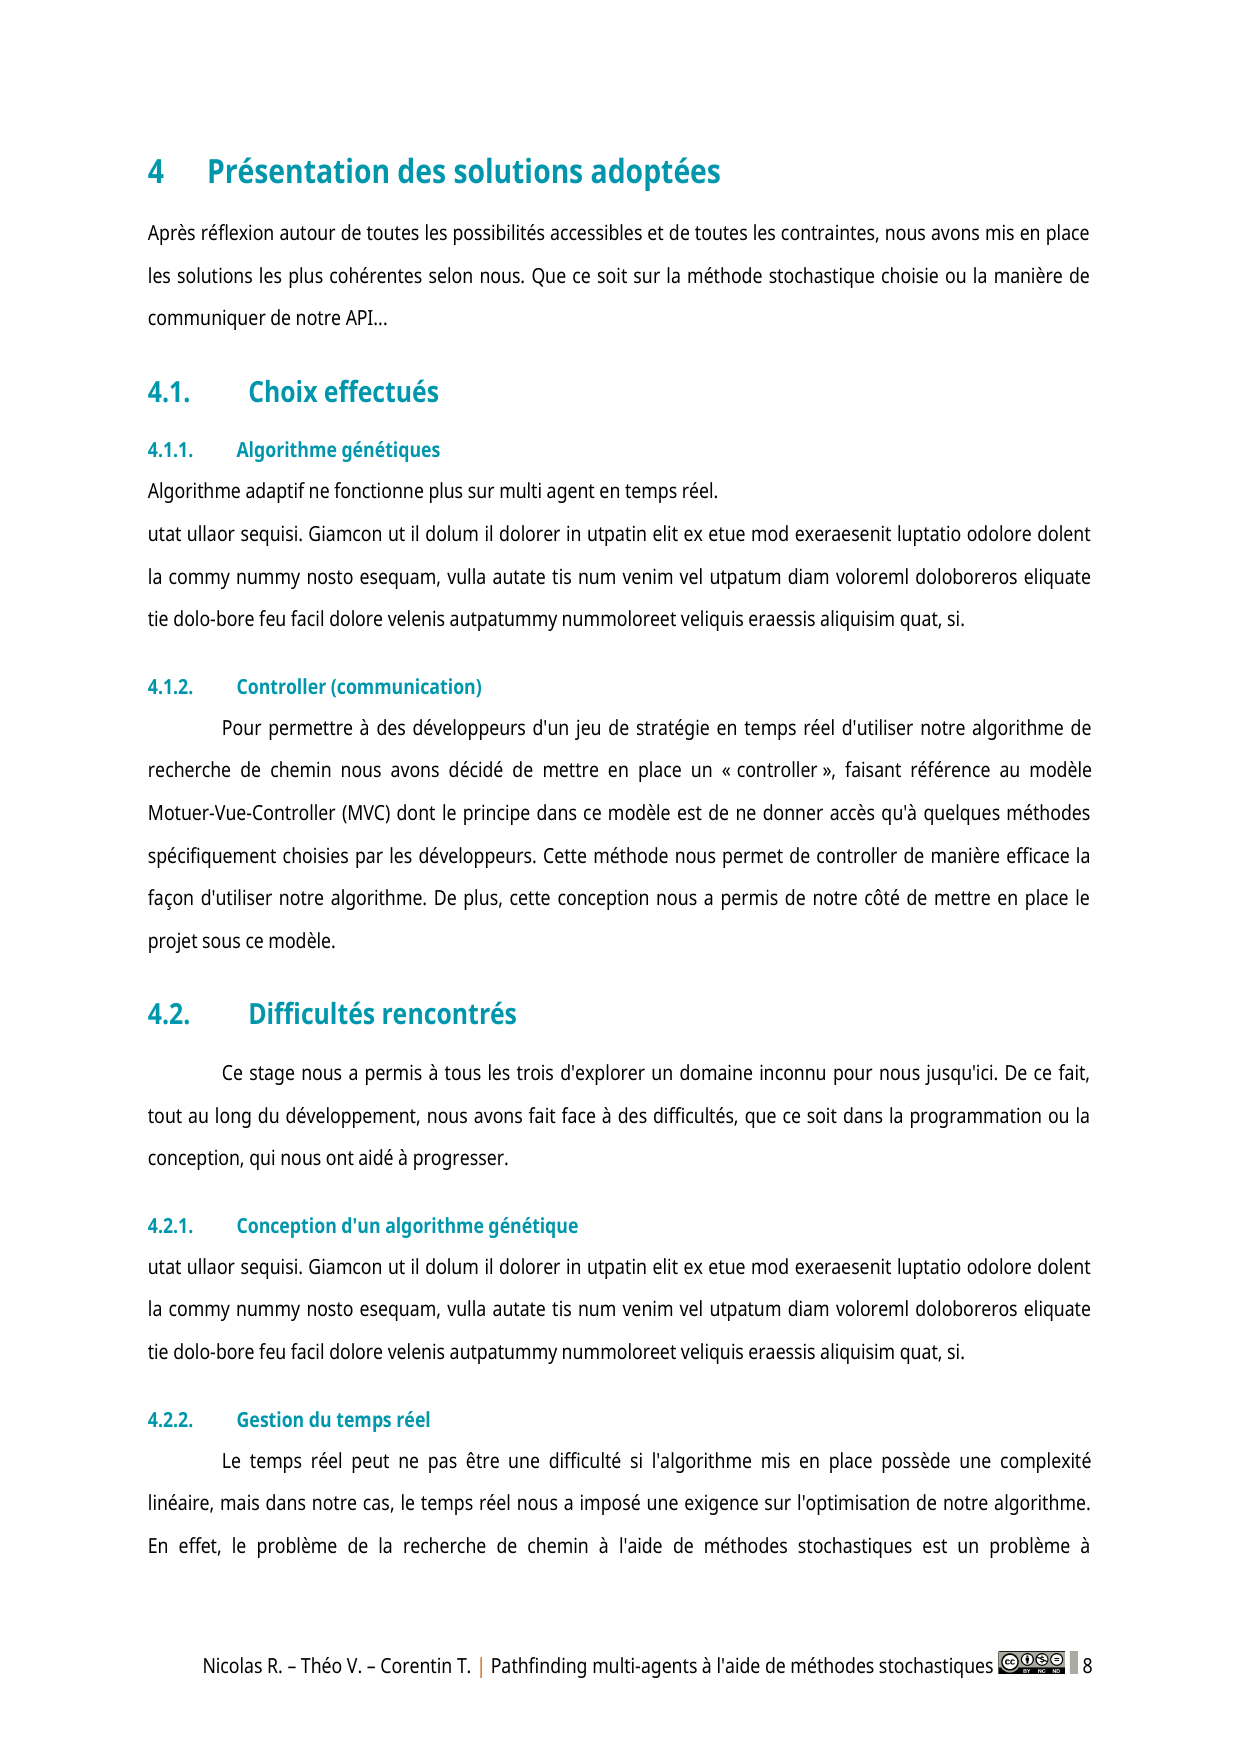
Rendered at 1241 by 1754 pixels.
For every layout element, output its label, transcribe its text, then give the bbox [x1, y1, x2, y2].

subtitle Controller (communication) [148, 672, 1092, 700]
subtitle Conception d'un algorithme génétique [148, 1211, 1092, 1239]
text Après réflexion autour de toutes les possibilités accessibles et de toutes les contraintes, nous avons mis en place les solutions les plus cohérentes selon nous. Que ce soit sur la méthode stochastique choisie ou la manière de communiquer de notre API... [148, 218, 1092, 332]
picture [1069, 1651, 1078, 1674]
subtitle Difficultés rencontrés [148, 993, 1092, 1033]
text Pour permettre à des développeurs d'un jeu de stratégie en temps réel d'utiliser notre algorithme de recherche de chemin nous avons décidé de mettre en place un « controller », faisant référence au modèle Motuer-Vue-Controller (MVC) dont le principe dans ce modèle est de ne donner accès qu'à quelques méthodes spécifiquement choisies par les développeurs. Cette méthode nous permet de controller de manière efficace la façon d'utiliser notre algorithme. De plus, cette conception nous a permis de notre côté de mettre en place le projet sous ce modèle. [148, 713, 1092, 954]
text utat ullaor sequisi. Giamcon ut il dolum il dolorer in utpatin elit ex etue mod exeraesenit luptatio odolore dolent la commy nummy nosto esequam, vulla autate tis num venim vel utpatum diam voloreml doloboreros eliquate tie dolo-bore feu facil dolore velenis autpatummy nummoloreet veliquis eraessis aliquisim quat, si. [148, 519, 1092, 633]
subtitle Présentation des solutions adoptées [148, 148, 1092, 193]
subtitle Algorithme génétiques [148, 436, 1092, 464]
picture [998, 1651, 1065, 1674]
text Le temps réel peut ne pas être une difficulté si l'algorithme mis en place possède une complexité linéaire, mais dans notre cas, le temps réel nous a imposé une exigence sur l'optimisation de notre algorithme. En effet, le problème de la recherche de chemin à l'aide de méthodes stochastiques est un problème à [148, 1446, 1092, 1559]
text utat ullaor sequisi. Giamcon ut il dolum il dolorer in utpatin elit ex etue mod exeraesenit luptatio odolore dolent la commy nummy nosto esequam, vulla autate tis num venim vel utpatum diam voloreml doloboreros eliquate tie dolo-bore feu facil dolore velenis autpatummy nummoloreet veliquis eraessis aliquisim quat, si. [148, 1252, 1092, 1366]
subtitle Choix effectués [148, 371, 1092, 411]
text Algorithme adaptif ne fonctionne plus sur multi agent en temps réel. [148, 477, 1092, 505]
text Ce stage nous a permis à tous les trois d'explorer un domaine inconnu pour nous jusqu'ici. De ce fait, tout au long du développement, nous avons fait face à des difficultés, que ce soit dans la programmation ou la conception, qui nous ont aidé à progresser. [148, 1058, 1092, 1172]
subtitle Gestion du temps réel [148, 1405, 1092, 1433]
